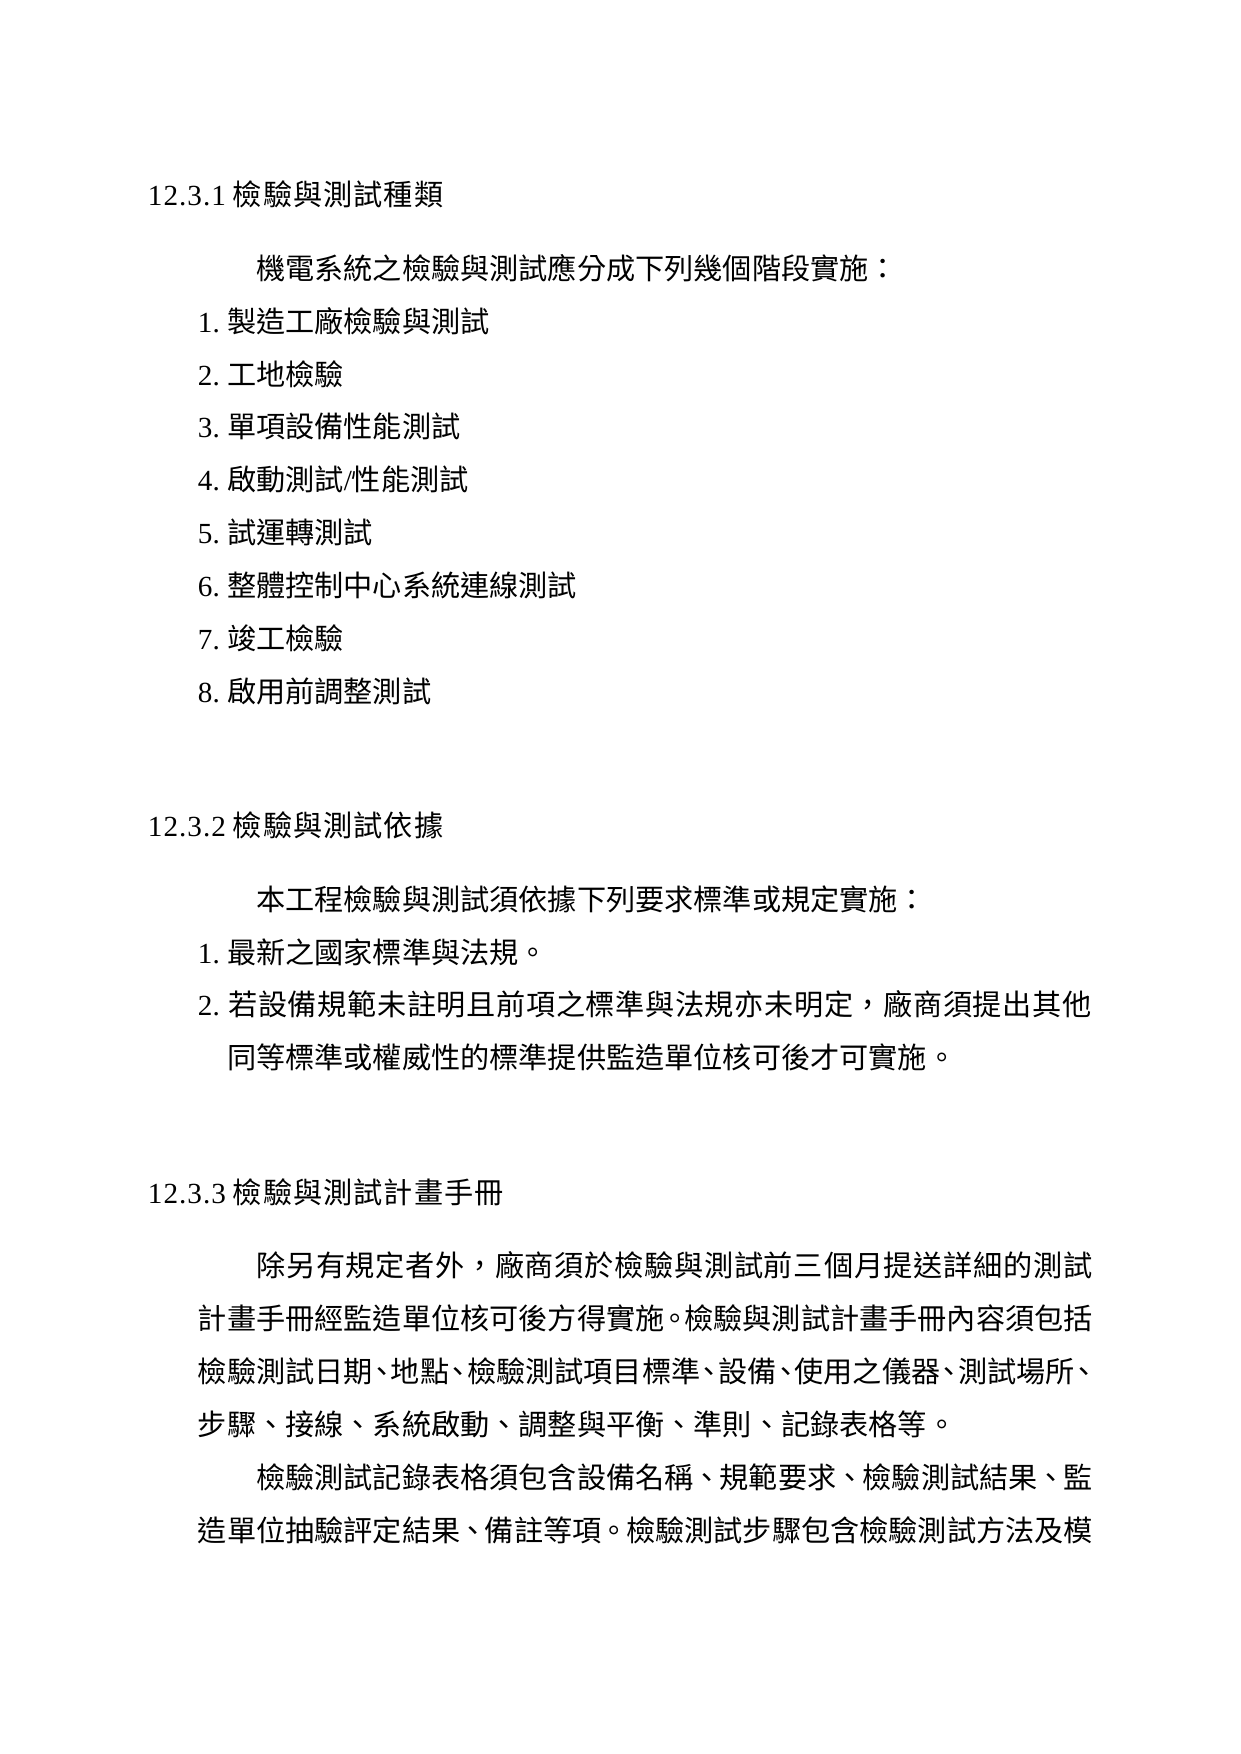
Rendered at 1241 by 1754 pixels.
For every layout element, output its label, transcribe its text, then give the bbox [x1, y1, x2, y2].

text 1. 製造工廠檢驗與測試 [198, 298, 1092, 341]
text 本工程檢驗與測試須依據下列要求標準或規定實施： [198, 876, 1092, 919]
text 8. 啟用前調整測試 [198, 668, 1092, 710]
text 2. 若設備規範未註明且前項之標準與法規亦未明定，廠商須提出其他同等標準或權威性的標準提供監造單位核可後才可實施。 [198, 982, 1092, 1077]
text 7. 竣工檢驗 [198, 615, 1092, 658]
subtitle 12.3.3檢驗與測試計畫手冊 [148, 1169, 1092, 1211]
text 5. 試運轉測試 [198, 510, 1092, 552]
text 除另有規定者外，廠商須於檢驗與測試前三個月提送詳細的測試計畫手冊經監造單位核可後方得實施。檢驗與測試計畫手冊內容須包括檢驗測試日期、地點、檢驗測試項目標準、設備、使用之儀器、測試場所、步驟、接線、系統啟動、調整與平衡、準則、記錄表格等。 [198, 1243, 1092, 1444]
text 6. 整體控制中心系統連線測試 [198, 562, 1092, 605]
subtitle 12.3.1檢驗與測試種類 [148, 172, 1092, 214]
subtitle 12.3.2檢驗與測試依據 [148, 802, 1092, 845]
text 2. 工地檢驗 [198, 351, 1092, 393]
text 1. 最新之國家標準與法規。 [198, 929, 1092, 971]
text 4. 啟動測試/性能測試 [198, 457, 1092, 499]
text 機電系統之檢驗與測試應分成下列幾個階段實施： [198, 246, 1092, 288]
text 檢驗測試記錄表格須包含設備名稱、規範要求、檢驗測試結果、監造單位抽驗評定結果、備註等項。檢驗測試步驟包含檢驗測試方法及模 [198, 1454, 1092, 1549]
text 3. 單項設備性能測試 [198, 404, 1092, 446]
